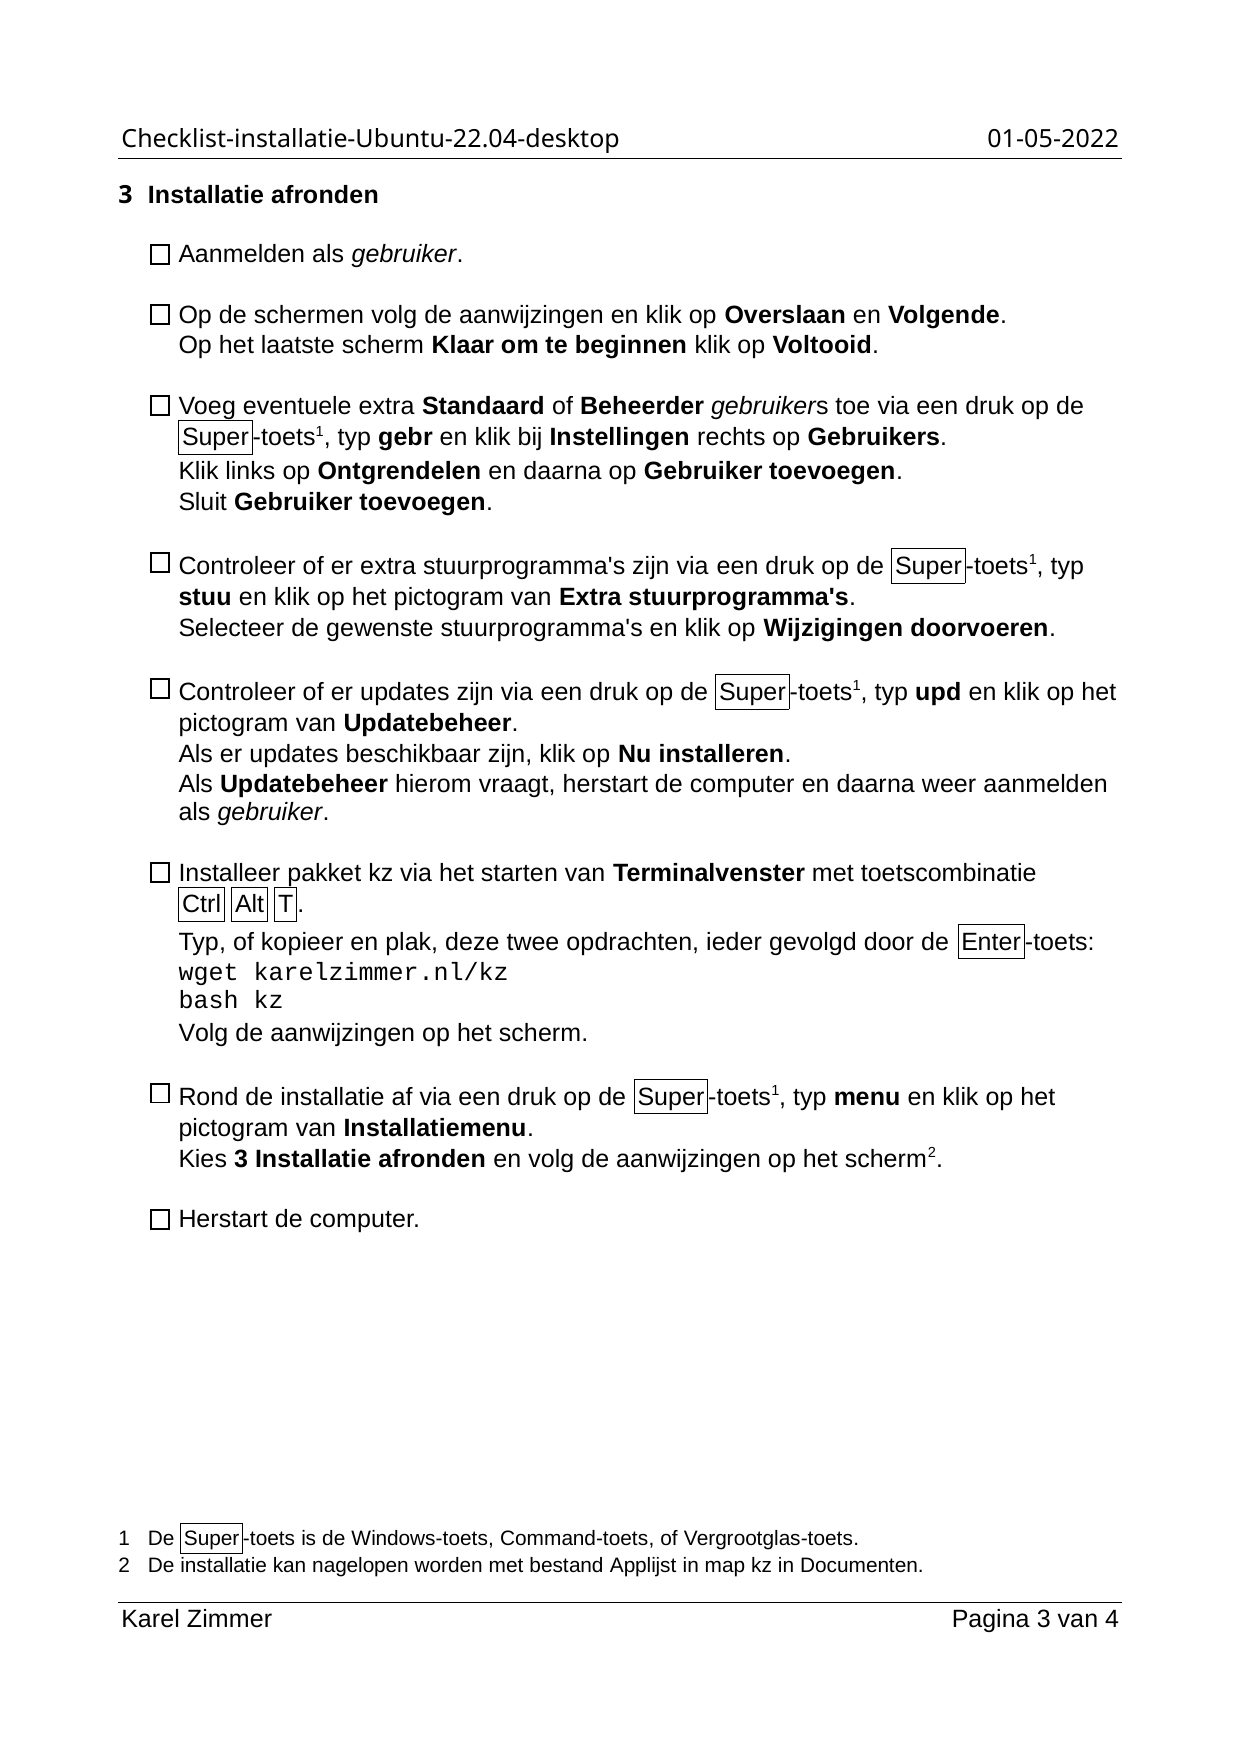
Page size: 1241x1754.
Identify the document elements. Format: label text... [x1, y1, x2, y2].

table_cell Als Updatebeheer hierom vraagt, herstart de computer en daarna weer aanmelden als gebruiker. [177, 769, 1121, 827]
table_cell [141, 456, 177, 486]
table_cell [177, 827, 1121, 857]
table_cell Als er updates beschikbaar zijn, klik op Nu installeren. [177, 739, 1121, 769]
table_cell Controleer of er updates zijn via een druk op de Super-toets1, typ upd en klik op het pictogram van Updatebeheer. [177, 673, 1121, 738]
table_cell Voeg eventuele extra Standaard of Beheerder gebruikers toe via een druk op de Super-toets, typ gebr en klik bij Instellingen rechts op Gebruikers. [177, 391, 1121, 456]
table_cell [141, 643, 177, 673]
table_cell Kies 3 Installatie afronden en volg de aanwijzingen op het scherm. [177, 1143, 1121, 1174]
table_cell [141, 1204, 177, 1234]
table_cell [141, 1143, 177, 1174]
table_cell [141, 391, 177, 456]
table_cell [177, 517, 1121, 547]
table_cell [141, 1017, 177, 1048]
table_cell [141, 269, 177, 300]
table_header Aanmelden als gebruiker. [177, 239, 1121, 269]
table_cell Rond de installatie af via een druk op de Super-toets1, typ menu en klik op het pictogram van Installatiemenu. [177, 1078, 1121, 1143]
table_cell [141, 330, 177, 360]
table_cell Op het laatste scherm Klaar om te beginnen klik op Voltooid. [177, 330, 1121, 360]
table_cell [141, 1048, 177, 1078]
table_cell [141, 858, 177, 923]
table_cell [141, 923, 177, 1017]
table_cell [141, 360, 177, 391]
table_cell [177, 1174, 1121, 1204]
table_cell Herstart de computer. [177, 1204, 1121, 1234]
table_cell Op de schermen volg de aanwijzingen en klik op Overslaan en Volgende. [177, 300, 1121, 330]
table_cell [141, 673, 177, 738]
table_cell [177, 269, 1121, 300]
table_cell Typ, of kopieer en plak, deze twee opdrachten, ieder gevolgd door de Enter-toets: wget karelzimmer.nl/kz bash kz [177, 923, 1121, 1017]
table_cell [177, 1048, 1121, 1078]
table_cell [141, 739, 177, 769]
table_cell Installeer pakket kz via het starten van Terminalvenster met toetscombinatie Ctrl Alt T. [177, 858, 1121, 923]
table_cell [141, 1078, 177, 1143]
table_header [141, 239, 177, 269]
table_cell [141, 517, 177, 547]
table_cell Selecteer de gewenste stuurprogramma's en klik op Wijzigingen doorvoeren. [177, 613, 1121, 643]
list Installatie afronden [118, 177, 1122, 211]
table_cell [141, 547, 177, 612]
table_cell [141, 486, 177, 517]
table_cell Klik links op Ontgrendelen en daarna op Gebruiker toevoegen. [177, 456, 1121, 486]
table_cell Volg de aanwijzingen op het scherm. [177, 1017, 1121, 1048]
table_cell [177, 360, 1121, 391]
table_cell Controleer of er extra stuurprogramma's zijn via een druk op de Super-toets1, typ stuu en klik op het pictogram van Extra stuurprogramma's. [177, 547, 1121, 612]
table_cell [141, 769, 177, 827]
table_cell [141, 1174, 177, 1204]
table_cell [141, 613, 177, 643]
table_cell [177, 643, 1121, 673]
table_cell [141, 300, 177, 330]
table_cell [141, 827, 177, 857]
table_cell Sluit Gebruiker toevoegen. [177, 486, 1121, 517]
